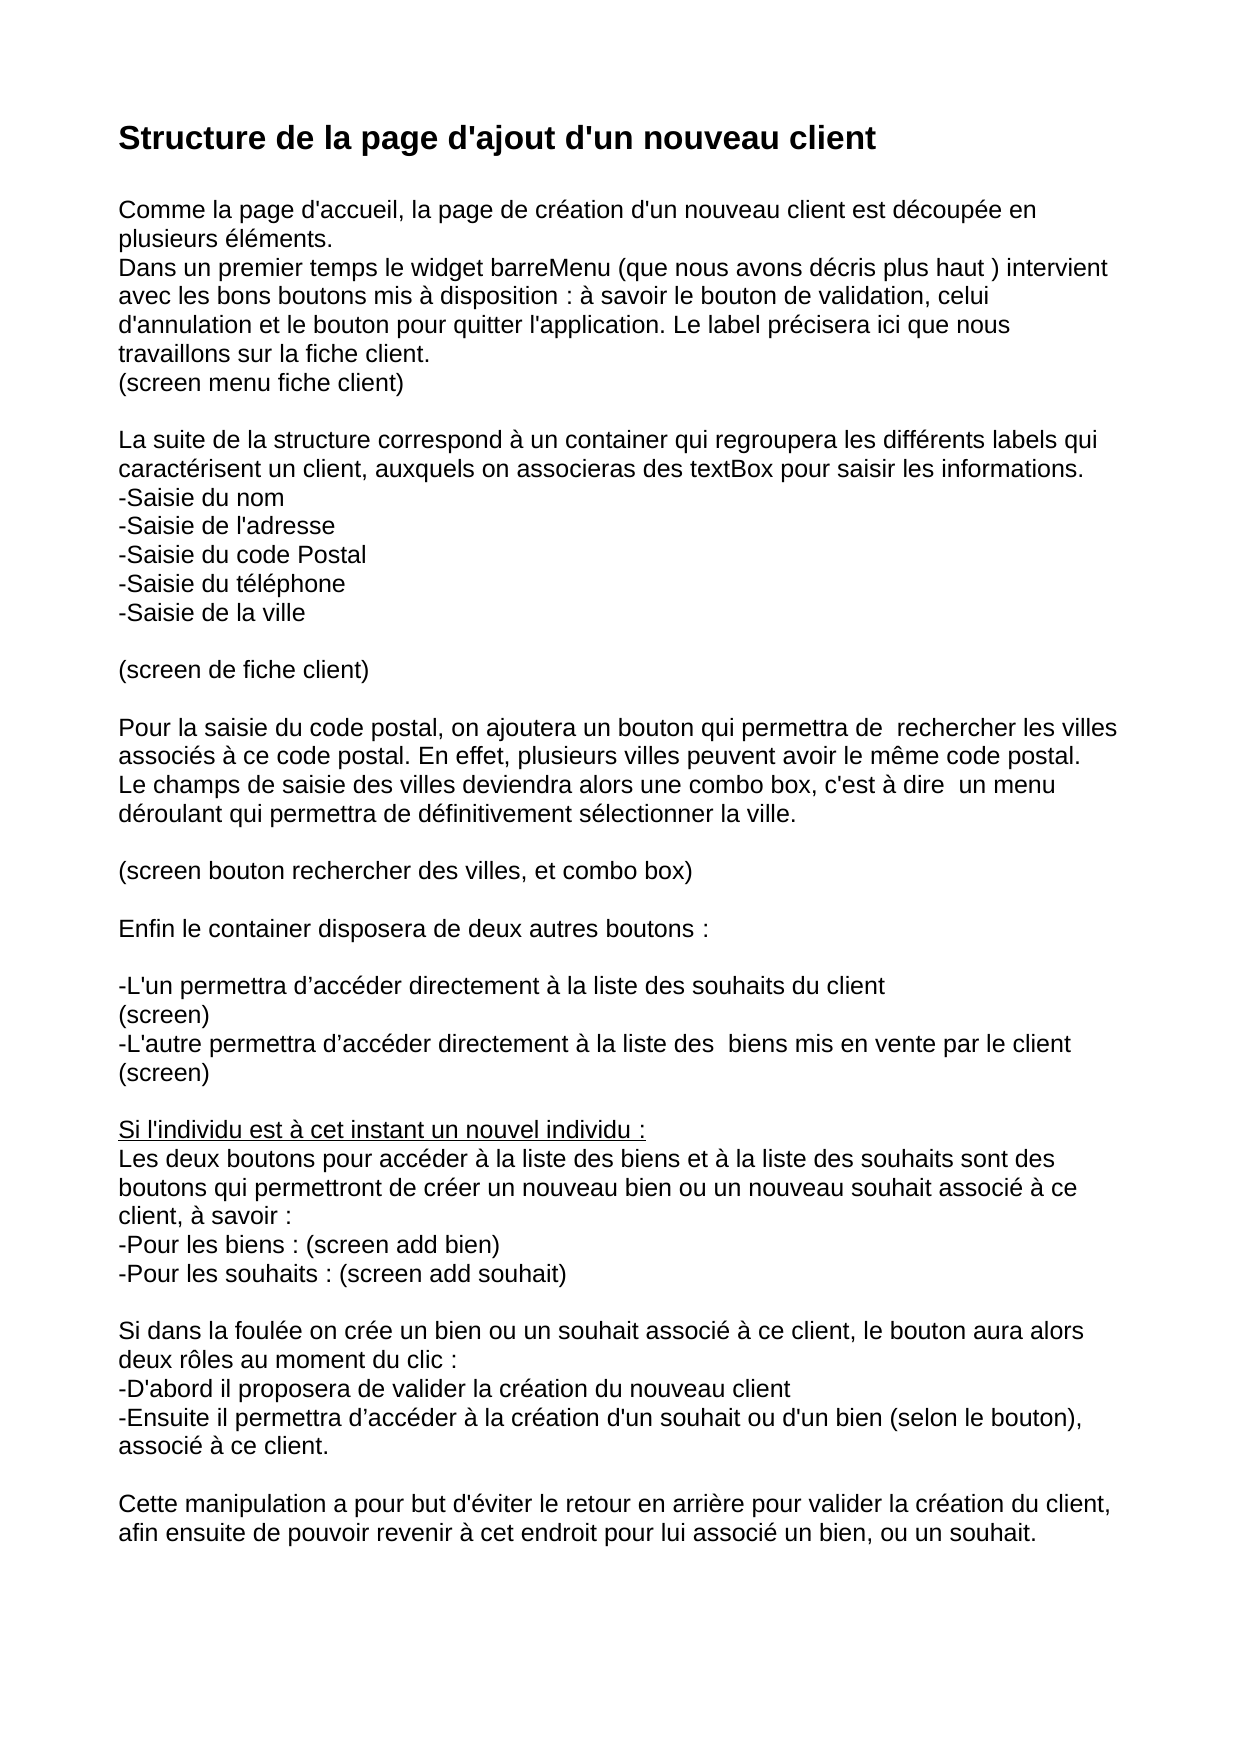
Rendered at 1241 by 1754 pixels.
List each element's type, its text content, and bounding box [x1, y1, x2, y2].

text Structure de la page d'ajout d'un nouveau client [118, 118, 1122, 157]
text Comme la page d'accueil, la page de création d'un nouveau client est découpée en plusieurs éléments. [118, 195, 1122, 252]
text Pour la saisie du code postal, on ajoutera un bouton qui permettra de rechercher les villes associés à ce code postal. En effet, plusieurs villes peuvent avoir le même code postal. [118, 712, 1122, 770]
text La suite de la structure correspond à un container qui regroupera les différents labels qui caractérisent un client, auxquels on associeras des textBox pour saisir les informations. [118, 425, 1122, 482]
text Cette manipulation a pour but d'éviter le retour en arrière pour valider la création du client, afin ensuite de pouvoir revenir à cet endroit pour lui associé un bien, ou un souhait. [118, 1489, 1122, 1546]
text -L'autre permettra d’accéder directement à la liste des biens mis en vente par le client [118, 1029, 1122, 1057]
text -Ensuite il permettra d’accéder à la création d'un souhait ou d'un bien (selon le bouton), associé à ce client. [118, 1402, 1122, 1460]
text -Saisie du code Postal [118, 540, 1122, 569]
text -Pour les biens : (screen add bien) [118, 1230, 1122, 1259]
text -Saisie de l'adresse [118, 511, 1122, 540]
text Enfin le container disposera de deux autres boutons : [118, 914, 1122, 942]
text -D'abord il proposera de valider la création du nouveau client [118, 1374, 1122, 1402]
text -Pour les souhaits : (screen add souhait) [118, 1259, 1122, 1287]
text Si dans la foulée on crée un bien ou un souhait associé à ce client, le bouton aura alors deux rôles au moment du clic : [118, 1316, 1122, 1374]
text (screen) [118, 1057, 1122, 1086]
text Le champs de saisie des villes deviendra alors une combo box, c'est à dire un menu déroulant qui permettra de définitivement sélectionner la ville. [118, 770, 1122, 827]
text Si l'individu est à cet instant un nouvel individu : [118, 1115, 1122, 1144]
text (screen menu fiche client) [118, 367, 1122, 396]
text Les deux boutons pour accéder à la liste des biens et à la liste des souhaits sont des boutons qui permettront de créer un nouveau bien ou un nouveau souhait associé à ce client, à savoir : [118, 1144, 1122, 1230]
text -Saisie du téléphone [118, 569, 1122, 597]
text -Saisie du nom [118, 482, 1122, 511]
text -Saisie de la ville [118, 597, 1122, 626]
text (screen de fiche client) [118, 655, 1122, 684]
text (screen bouton rechercher des villes, et combo box) [118, 856, 1122, 885]
text Dans un premier temps le widget barreMenu (que nous avons décris plus haut ) intervient avec les bons boutons mis à disposition : à savoir le bouton de validation, celui d'annulation et le bouton pour quitter l'application. Le label précisera ici que nous travaillons sur la fiche client. [118, 252, 1122, 367]
text (screen) [118, 1000, 1122, 1029]
text -L'un permettra d’accéder directement à la liste des souhaits du client [118, 971, 1122, 1000]
